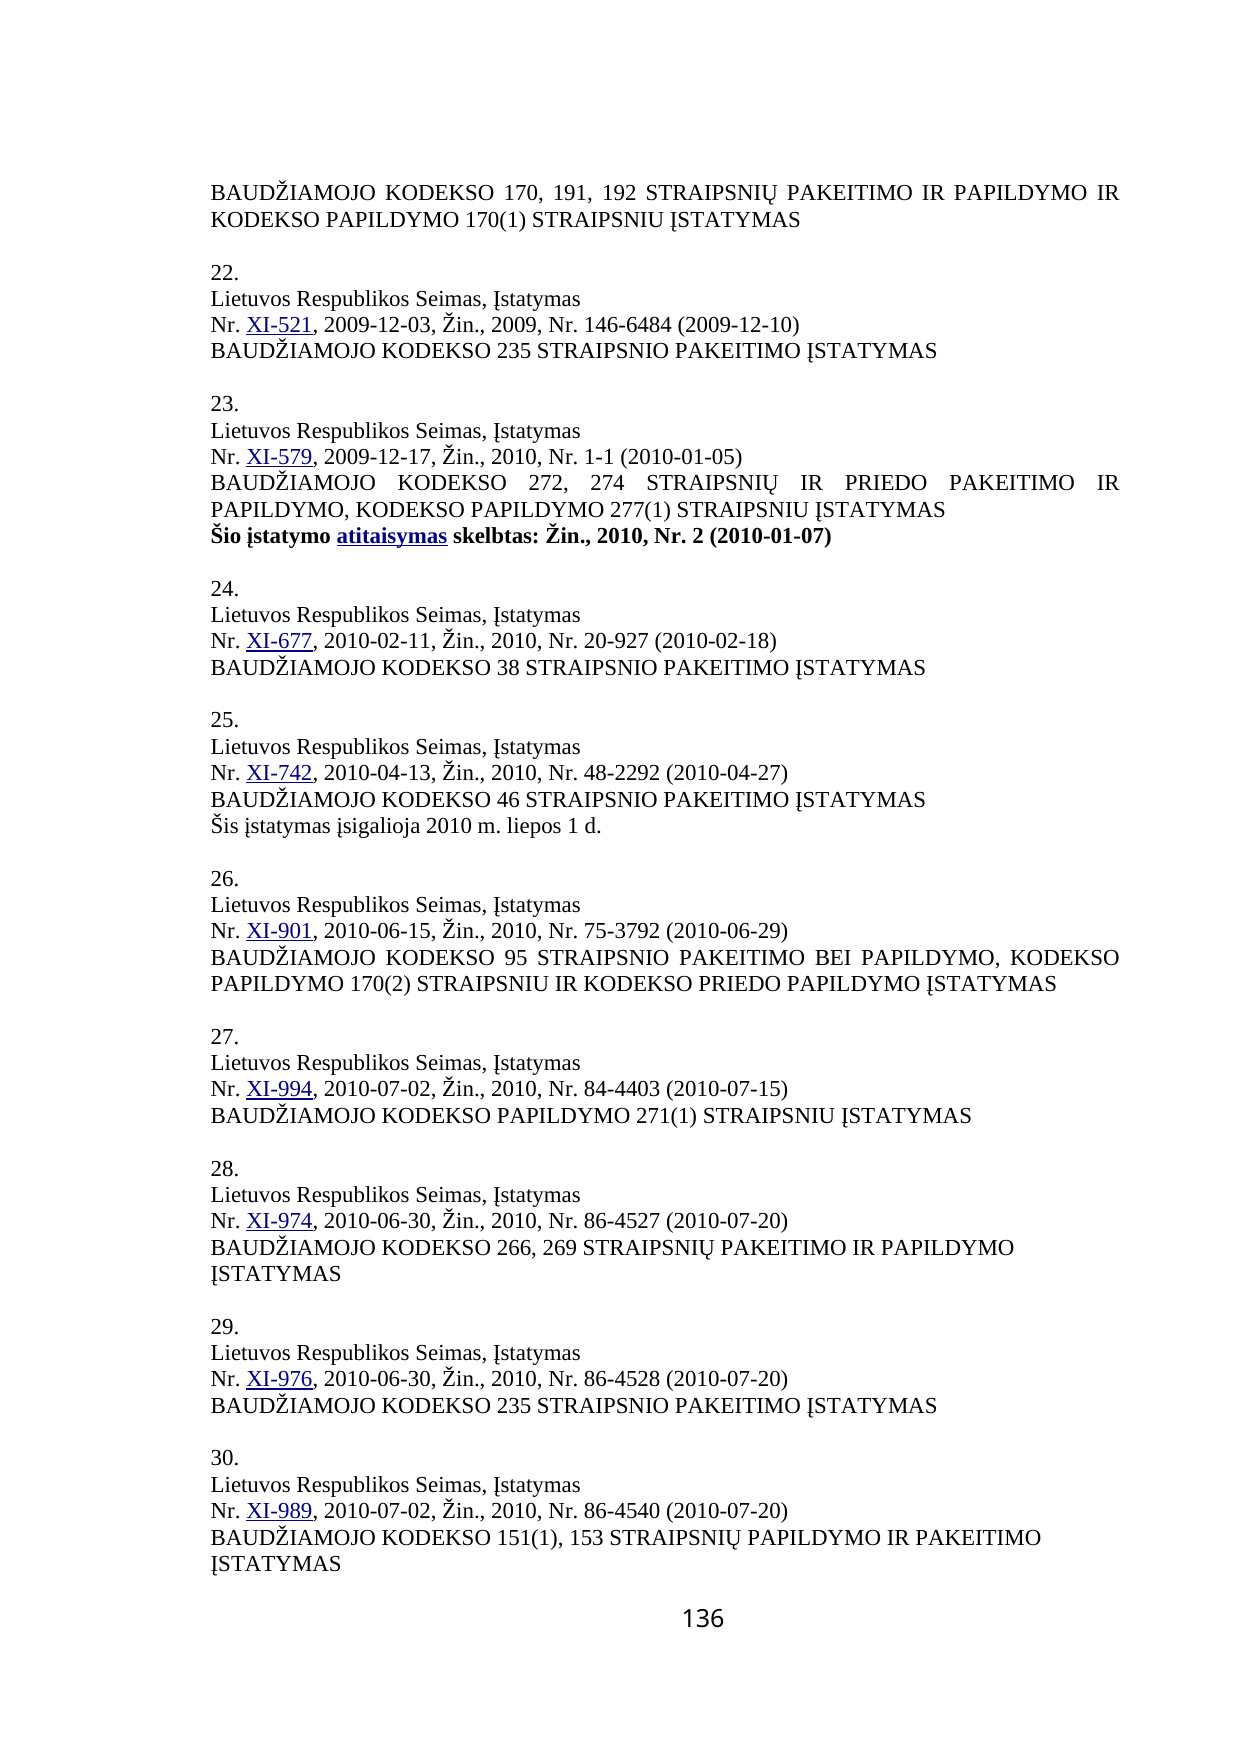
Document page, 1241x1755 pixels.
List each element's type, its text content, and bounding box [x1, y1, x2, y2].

text Lietuvos Respublikos Seimas, Įstatymas [210, 1181, 1120, 1207]
text Nr. XI-989, 2010-07-02, Žin., 2010, Nr. 86-4540 (2010-07-20) [210, 1497, 1120, 1523]
text Lietuvos Respublikos Seimas, Įstatymas [210, 285, 1120, 311]
text Nr. XI-521, 2009-12-03, Žin., 2009, Nr. 146-6484 (2009-12-10) [210, 311, 1120, 338]
text Lietuvos Respublikos Seimas, Įstatymas [210, 1471, 1120, 1497]
text Nr. XI-976, 2010-06-30, Žin., 2010, Nr. 86-4528 (2010-07-20) [210, 1365, 1120, 1392]
text 24. [210, 575, 1120, 601]
text 25. [210, 707, 1120, 733]
text BAUDŽIAMOJO KODEKSO 272, 274 STRAIPSNIŲ IR PRIEDO PAKEITIMO IR PAPILDYMO, KODEKSO PAPILDYMO 277(1) STRAIPSNIU ĮSTATYMAS [210, 469, 1120, 522]
text Lietuvos Respublikos Seimas, Įstatymas [210, 1049, 1120, 1076]
text Nr. XI-742, 2010-04-13, Žin., 2010, Nr. 48-2292 (2010-04-27) [210, 759, 1120, 786]
text Nr. XI-677, 2010-02-11, Žin., 2010, Nr. 20-927 (2010-02-18) [210, 627, 1120, 654]
text BAUDŽIAMOJO KODEKSO 235 STRAIPSNIO PAKEITIMO ĮSTATYMAS [210, 338, 1120, 364]
text BAUDŽIAMOJO KODEKSO 46 STRAIPSNIO PAKEITIMO ĮSTATYMAS [210, 786, 1120, 812]
text Šis įstatymas įsigalioja 2010 m. liepos 1 d. [210, 812, 1120, 838]
text 28. [210, 1154, 1120, 1181]
text BAUDŽIAMOJO KODEKSO 266, 269 STRAIPSNIŲ PAKEITIMO IR PAPILDYMO ĮSTATYMAS [210, 1234, 1120, 1286]
text Nr. XI-901, 2010-06-15, Žin., 2010, Nr. 75-3792 (2010-06-29) [210, 917, 1120, 944]
text Lietuvos Respublikos Seimas, Įstatymas [210, 601, 1120, 627]
text Nr. XI-994, 2010-07-02, Žin., 2010, Nr. 84-4403 (2010-07-15) [210, 1076, 1120, 1102]
text BAUDŽIAMOJO KODEKSO PAPILDYMO 271(1) STRAIPSNIU ĮSTATYMAS [210, 1102, 1120, 1128]
text 22. [210, 258, 1120, 285]
text BAUDŽIAMOJO KODEKSO 38 STRAIPSNIO PAKEITIMO ĮSTATYMAS [210, 654, 1120, 680]
text BAUDŽIAMOJO KODEKSO 95 STRAIPSNIO PAKEITIMO BEI PAPILDYMO, KODEKSO PAPILDYMO 170(2) STRAIPSNIU IR KODEKSO PRIEDO PAPILDYMO ĮSTATYMAS [210, 944, 1120, 996]
text Šio įstatymo atitaisymas skelbtas: Žin., 2010, Nr. 2 (2010-01-07) [210, 522, 1120, 548]
text 29. [210, 1313, 1120, 1339]
text Lietuvos Respublikos Seimas, Įstatymas [210, 1339, 1120, 1365]
text BAUDŽIAMOJO KODEKSO 151(1), 153 STRAIPSNIŲ PAPILDYMO IR PAKEITIMO ĮSTATYMAS [210, 1523, 1120, 1576]
text 26. [210, 865, 1120, 891]
text 30. [210, 1444, 1120, 1471]
text BAUDŽIAMOJO KODEKSO 235 STRAIPSNIO PAKEITIMO ĮSTATYMAS [210, 1392, 1120, 1418]
text Nr. XI-579, 2009-12-17, Žin., 2010, Nr. 1-1 (2010-01-05) [210, 443, 1120, 469]
text Lietuvos Respublikos Seimas, Įstatymas [210, 417, 1120, 443]
text 27. [210, 1023, 1120, 1049]
text Nr. XI-974, 2010-06-30, Žin., 2010, Nr. 86-4527 (2010-07-20) [210, 1207, 1120, 1234]
text Lietuvos Respublikos Seimas, Įstatymas [210, 733, 1120, 759]
text BAUDŽIAMOJO KODEKSO 170, 191, 192 STRAIPSNIŲ PAKEITIMO IR PAPILDYMO IR KODEKSO PAPILDYMO 170(1) STRAIPSNIU ĮSTATYMAS [210, 179, 1120, 232]
text Lietuvos Respublikos Seimas, Įstatymas [210, 891, 1120, 917]
text 23. [210, 390, 1120, 417]
